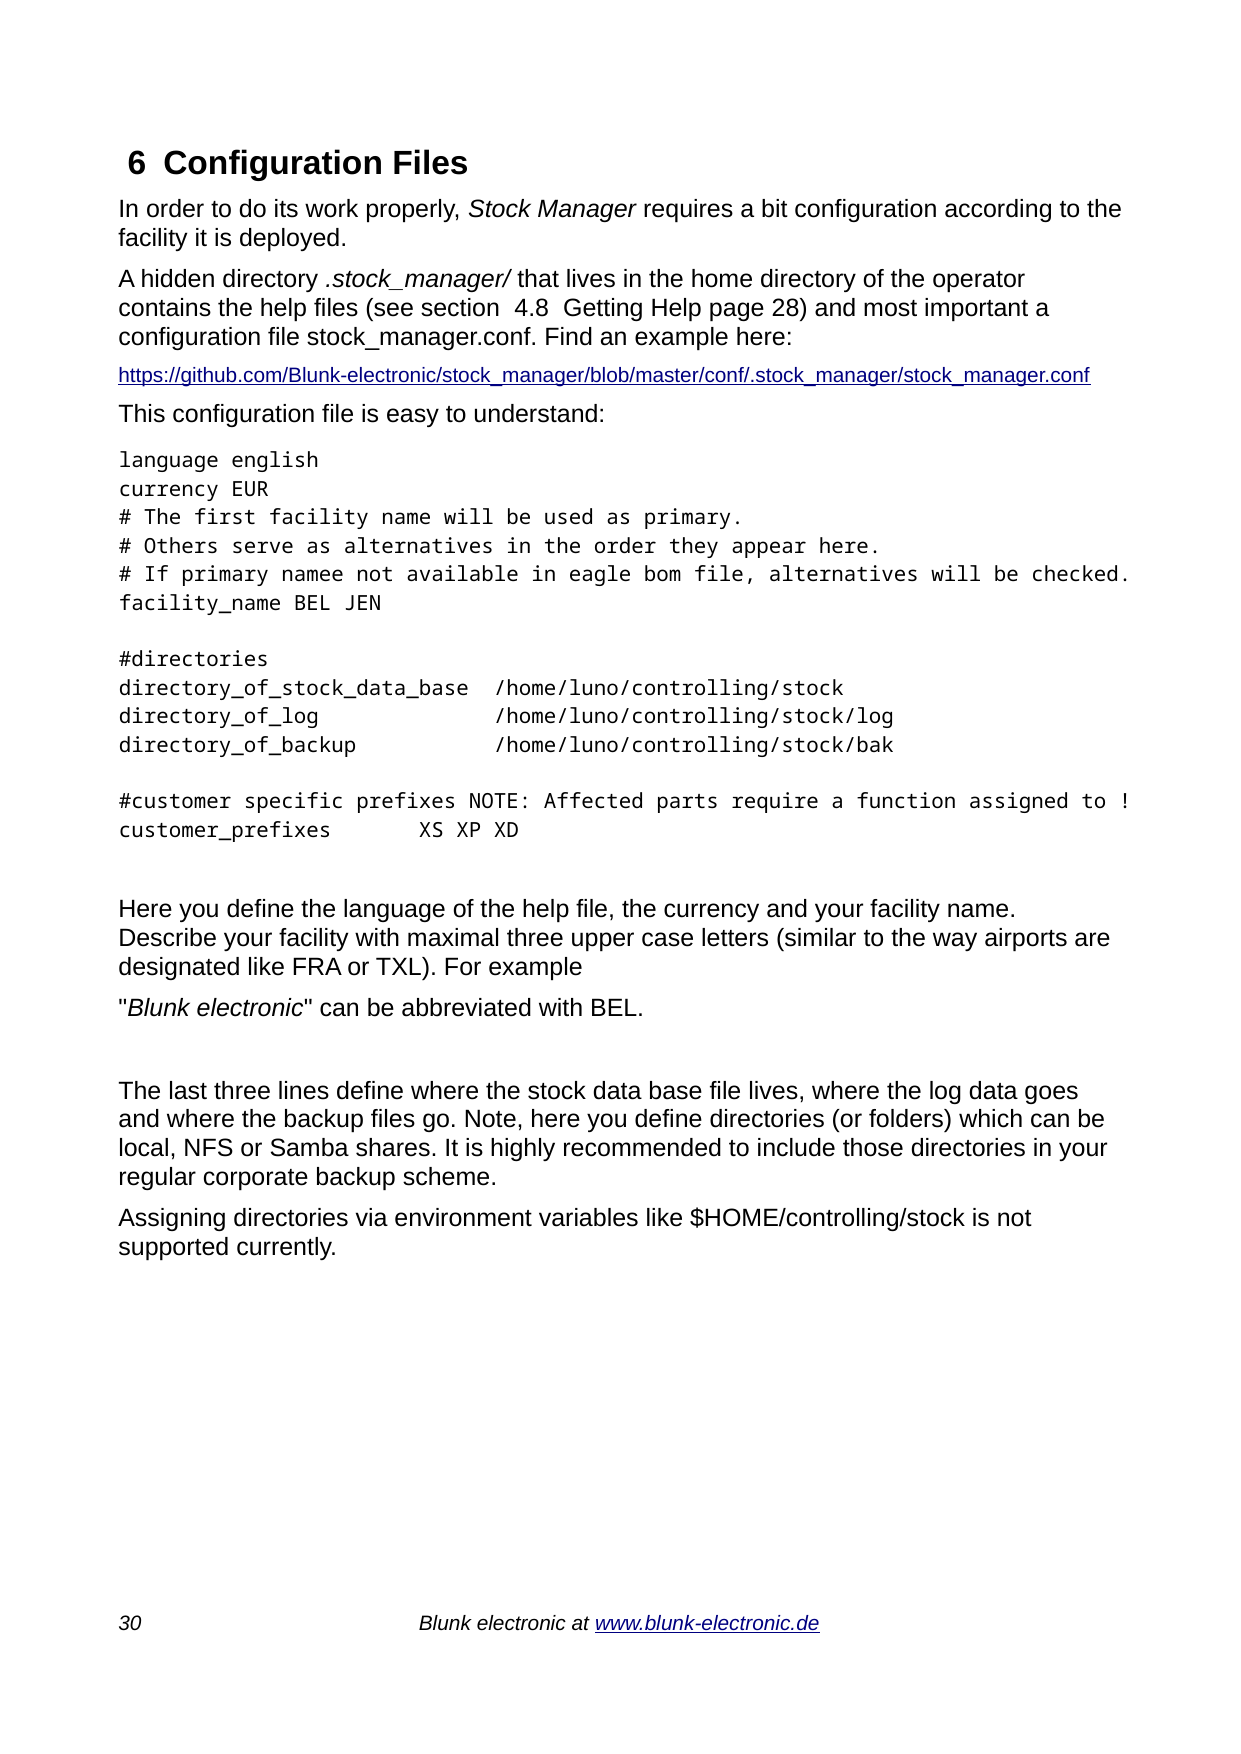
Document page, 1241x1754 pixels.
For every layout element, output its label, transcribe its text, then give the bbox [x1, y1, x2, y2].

text In order to do its work properly, Stock Manager requires a bit configuration according to the facility it is deployed. [118, 194, 1123, 252]
text Here you define the language of the help file, the currency and your facility name. Describe your facility with maximal three upper case letters (similar to the way airports are designated like FRA or TXL). For example [118, 894, 1123, 981]
text Assigning directories via environment variables like $HOME/controlling/stock is not supported currently. [118, 1203, 1123, 1261]
subtitle Configuration Files [118, 143, 1123, 182]
text The last three lines define where the stock data base file lives, where the log data goes and where the backup files go. Note, here you define directories (or folders) which can be local, NFS or Samba shares. It is highly recommended to include those directories in your regular corporate backup scheme. [118, 1076, 1123, 1191]
text "Blunk electronic" can be abbreviated with BEL. [118, 993, 1123, 1022]
text This configuration file is easy to understand: [118, 399, 1123, 428]
text https://github.com/Blunk-electronic/stock_manager/blob/master/conf/.stock_manager/stock_manager.conf [118, 363, 1123, 387]
text A hidden directory .stock_manager/ that lives in the home directory of the operator contains the help files (see section 4.8 Getting Help page 29) and most important a configuration file stock_manager.conf. Find an example here: [118, 264, 1123, 351]
